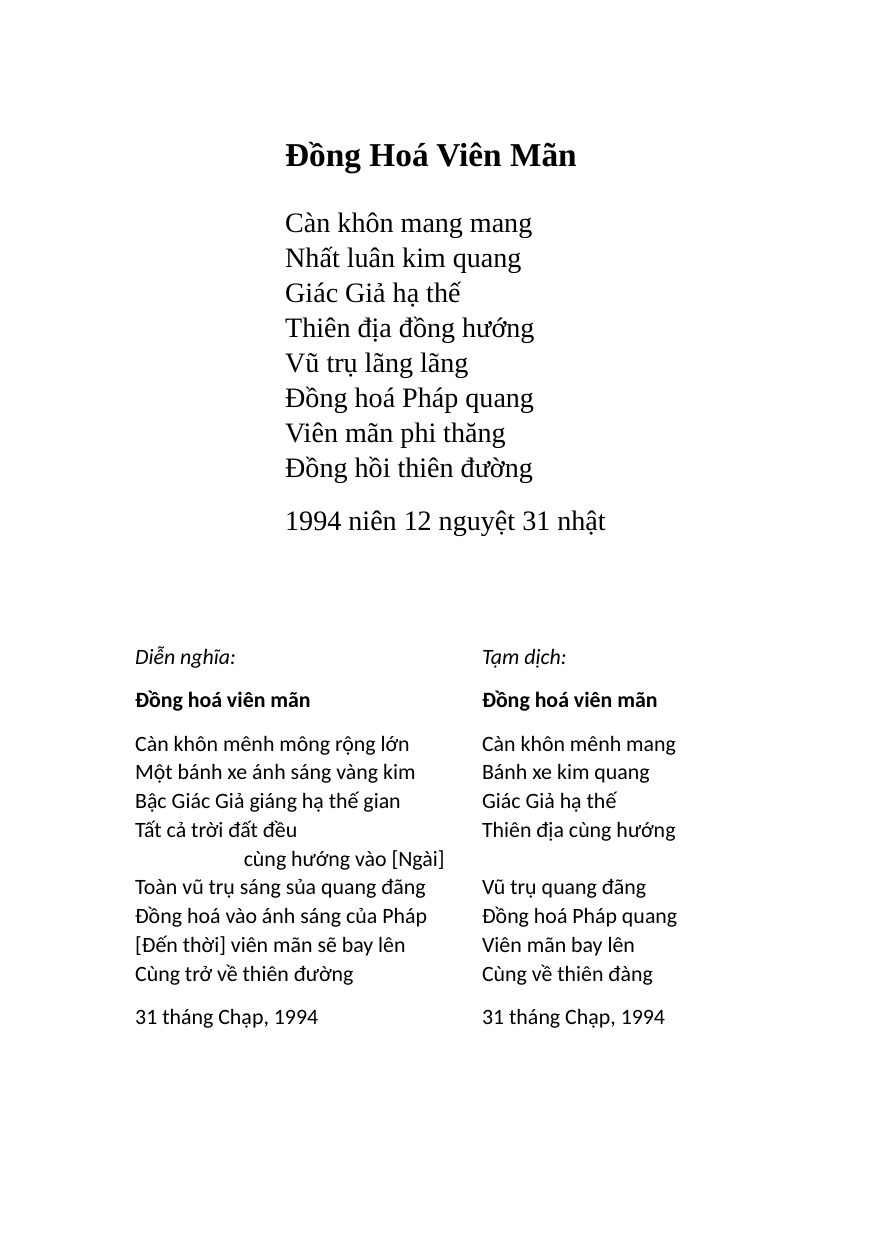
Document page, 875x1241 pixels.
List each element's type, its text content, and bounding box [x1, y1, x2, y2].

text Càn khôn mênh mông rộng lớn Càn khôn mênh mang Một bánh xe ánh sáng vàng kim Bánh xe kim quang Bậc Giác Giả giáng hạ thế gian Giác Giả hạ thế Tất cả trời đất đều Thiên địa cùng hướng cùng hướng vào [Ngài] Toàn vũ trụ sáng sủa quang đãng Vũ trụ quang đãng Đồng hoá vào ánh sáng của Pháp Đồng hoá Pháp quang [Đến thời] viên mãn sẽ bay lên Viên mãn bay lên Cùng trở về thiên đường Cùng về thiên đàng [135, 730, 739, 986]
text Đồng hoá viên mãn Đồng hoá viên mãn [135, 686, 739, 713]
text 1994 niên 12 nguyệt 31 nhật [285, 503, 739, 536]
text 31 tháng Chạp, 1994 31 tháng Chạp, 1994 [135, 1003, 739, 1030]
text Diễn nghĩa: Tạm dịch: [135, 643, 739, 670]
text Càn khôn mang mang Nhất luân kim quang Giác Giả hạ thế Thiên địa đồng hướng Vũ trụ lãng lãng Đồng hoá Pháp quang Viên mãn phi thăng Đồng hồi thiên đường [285, 206, 739, 483]
subtitle Đồng Hoá Viên Mãn [285, 135, 739, 173]
